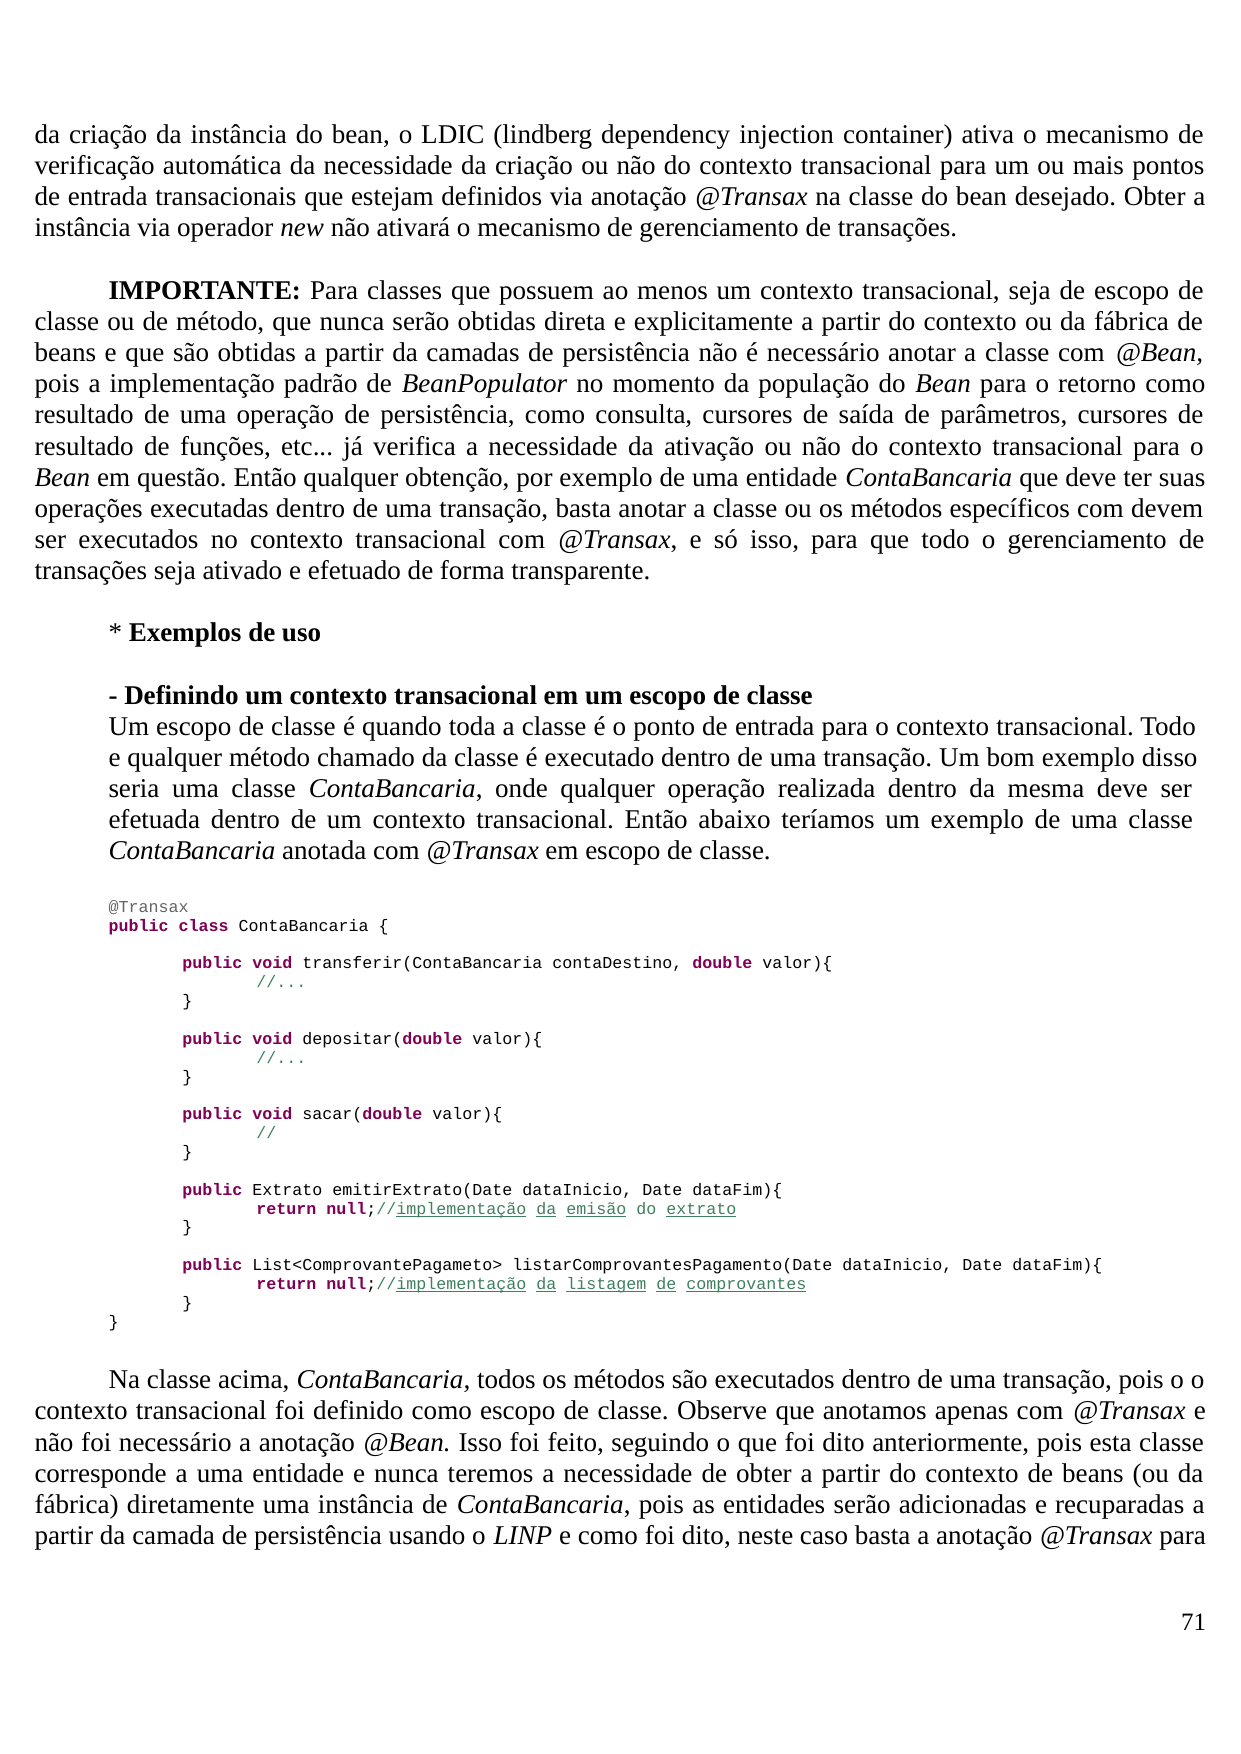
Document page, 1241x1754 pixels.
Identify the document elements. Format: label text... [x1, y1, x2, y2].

text } [34, 1144, 1206, 1162]
text } [34, 1313, 1206, 1332]
text //... [34, 1049, 1206, 1068]
text public List<ComprovantePagameto> listarComprovantesPagamento(Date dataInicio, Date dataFim){ [34, 1257, 1206, 1276]
text } [34, 1219, 1206, 1238]
text da criação da instância do bean, o LDIC (lindberg dependency injection container) ativa o mecanismo de verificação automática da necessidade da criação ou não do contexto transacional para um ou mais pontos de entrada transacionais que estejam definidos via anotação @Transax na classe do bean desejado. Obter a instância via operador new não ativará o mecanismo de gerenciamento de transações. [34, 118, 1206, 243]
text //... [34, 974, 1206, 993]
text return null;//implementação da listagem de comprovantes [34, 1276, 1206, 1294]
text Um escopo de classe é quando toda a classe é o ponto de entrada para o contexto transacional. Todo e qualquer método chamado da classe é executado dentro de uma transação. Um bom exemplo disso seria uma classe ContaBancaria, onde qualquer operação realizada dentro da mesma deve ser efetuada dentro de um contexto transacional. Então abaixo teríamos um exemplo de uma classe ContaBancaria anotada com @Transax em escopo de classe. [34, 710, 1206, 866]
text - Definindo um contexto transacional em um escopo de classe [34, 679, 1206, 710]
text } [34, 1068, 1206, 1087]
text public class ContaBancaria { [34, 917, 1206, 936]
text @Transax [34, 897, 1206, 917]
text public void sacar(double valor){ [34, 1106, 1206, 1125]
text public void depositar(double valor){ [34, 1031, 1206, 1049]
text Na classe acima, ContaBancaria, todos os métodos são executados dentro de uma transação, pois o o contexto transacional foi definido como escopo de classe. Observe que anotamos apenas com @Transax e não foi necessário a anotação @Bean. Isso foi feito, seguindo o que foi dito anteriormente, pois esta classe corresponde a uma entidade e nunca teremos a necessidade de obter a partir do contexto de beans (ou da fábrica) diretamente uma instância de ContaBancaria, pois as entidades serão adicionadas e recuparadas a partir da camada de persistência usando o LINP e como foi dito, neste caso basta a anotação @Transax para [34, 1363, 1206, 1550]
text return null;//implementação da emisão do extrato [34, 1200, 1206, 1219]
text IMPORTANTE: Para classes que possuem ao menos um contexto transacional, seja de escopo de classe ou de método, que nunca serão obtidas direta e explicitamente a partir do contexto ou da fábrica de beans e que são obtidas a partir da camadas de persistência não é necessário anotar a classe com @Bean, pois a implementação padrão de BeanPopulator no momento da população do Bean para o retorno como resultado de uma operação de persistência, como consulta, cursores de saída de parâmetros, cursores de resultado de funções, etc... já verifica a necessidade da ativação ou não do contexto transacional para o Bean em questão. Então qualquer obtenção, por exemplo de uma entidade ContaBancaria que deve ter suas operações executadas dentro de uma transação, basta anotar a classe ou os métodos específicos com devem ser executados no contexto transacional com @Transax, e só isso, para que todo o gerenciamento de transações seja ativado e efetuado de forma transparente. [34, 274, 1206, 585]
text // [34, 1125, 1206, 1144]
text * Exemplos de uso [34, 616, 1206, 648]
text public void transferir(ContaBancaria contaDestino, double valor){ [34, 955, 1206, 974]
text public Extrato emitirExtrato(Date dataInicio, Date dataFim){ [34, 1181, 1206, 1200]
text } [34, 993, 1206, 1012]
text } [34, 1294, 1206, 1313]
